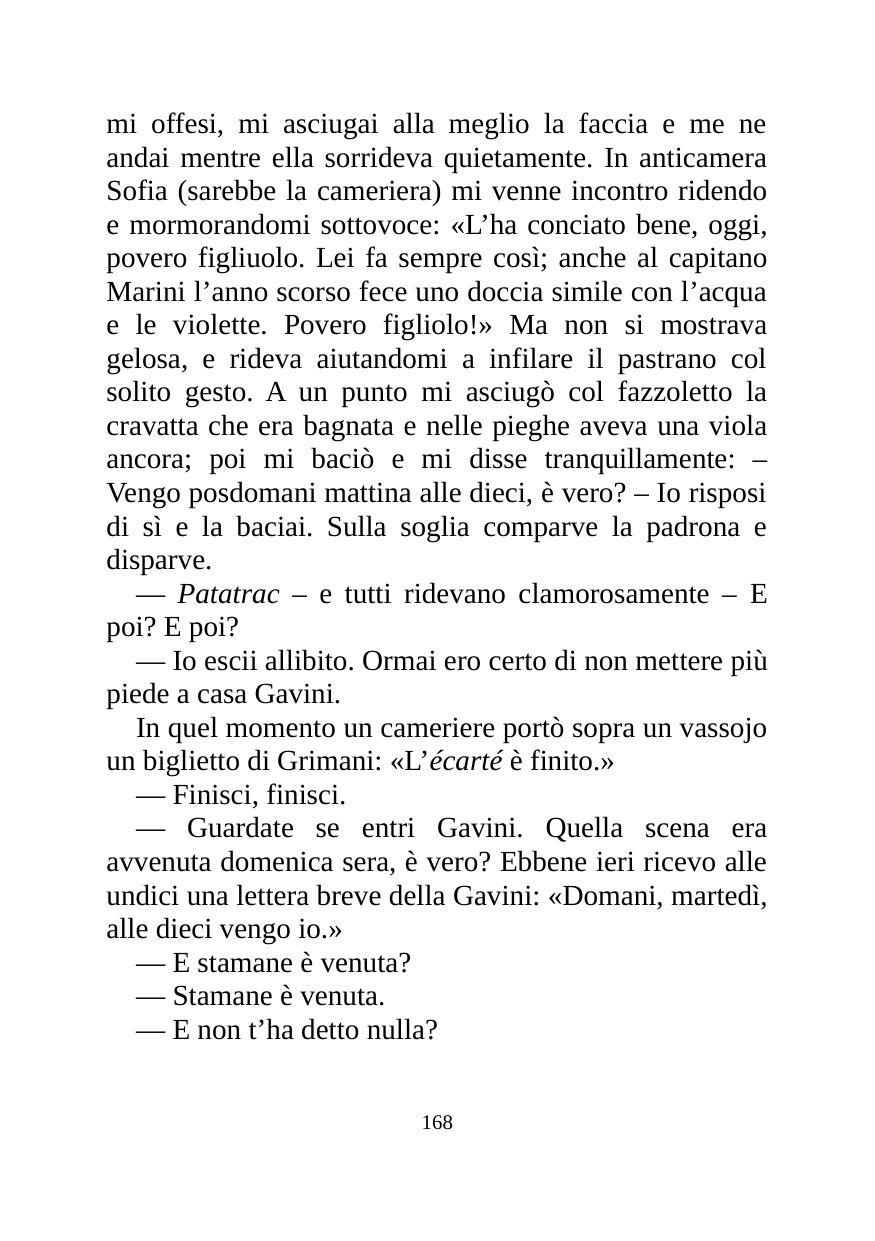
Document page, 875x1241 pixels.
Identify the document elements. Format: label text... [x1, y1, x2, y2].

text — Patatrac – e tutti ridevano clamorosamente – E poi? E poi? [106, 576, 768, 643]
text — Guardate se entri Gavini. Quella scena era avvenuta domenica sera, è vero? Ebbene ieri ricevo alle undici una lettera breve della Gavini: «Domani, martedì, alle dieci vengo io.» [106, 811, 768, 945]
text — E non t’ha detto nulla? [106, 1012, 768, 1045]
text — Stamane è venuta. [106, 978, 768, 1012]
text In quel momento un cameriere portò sopra un vassojo un biglietto di Grimani: «L’écarté è finito.» [106, 710, 768, 777]
text mi offesi, mi asciugai alla meglio la faccia e me ne andai mentre ella sorrideva quietamente. In anticamera Sofia (sarebbe la cameriera) mi venne incontro ridendo e mormorandomi sottovoce: «L’ha conciato bene, oggi, povero figliuolo. Lei fa sempre così; anche al capitano Marini l’anno scorso fece uno doccia simile con l’acqua e le violette. Povero figliolo!» Ma non si mostrava gelosa, e rideva aiutandomi a infilare il pastrano col solito gesto. A un punto mi asciugò col fazzoletto la cravatta che era bagnata e nelle pieghe aveva una viola ancora; poi mi baciò e mi disse tranquillamente: – Vengo posdomani mattina alle dieci, è vero? – Io risposi di sì e la baciai. Sulla soglia comparve la padrona e disparve. [106, 106, 768, 576]
text — Io escii allibito. Ormai ero certo di non mettere più piede a casa Gavini. [106, 643, 768, 710]
text — E stamane è venuta? [106, 945, 768, 978]
text — Finisci, finisci. [106, 777, 768, 811]
